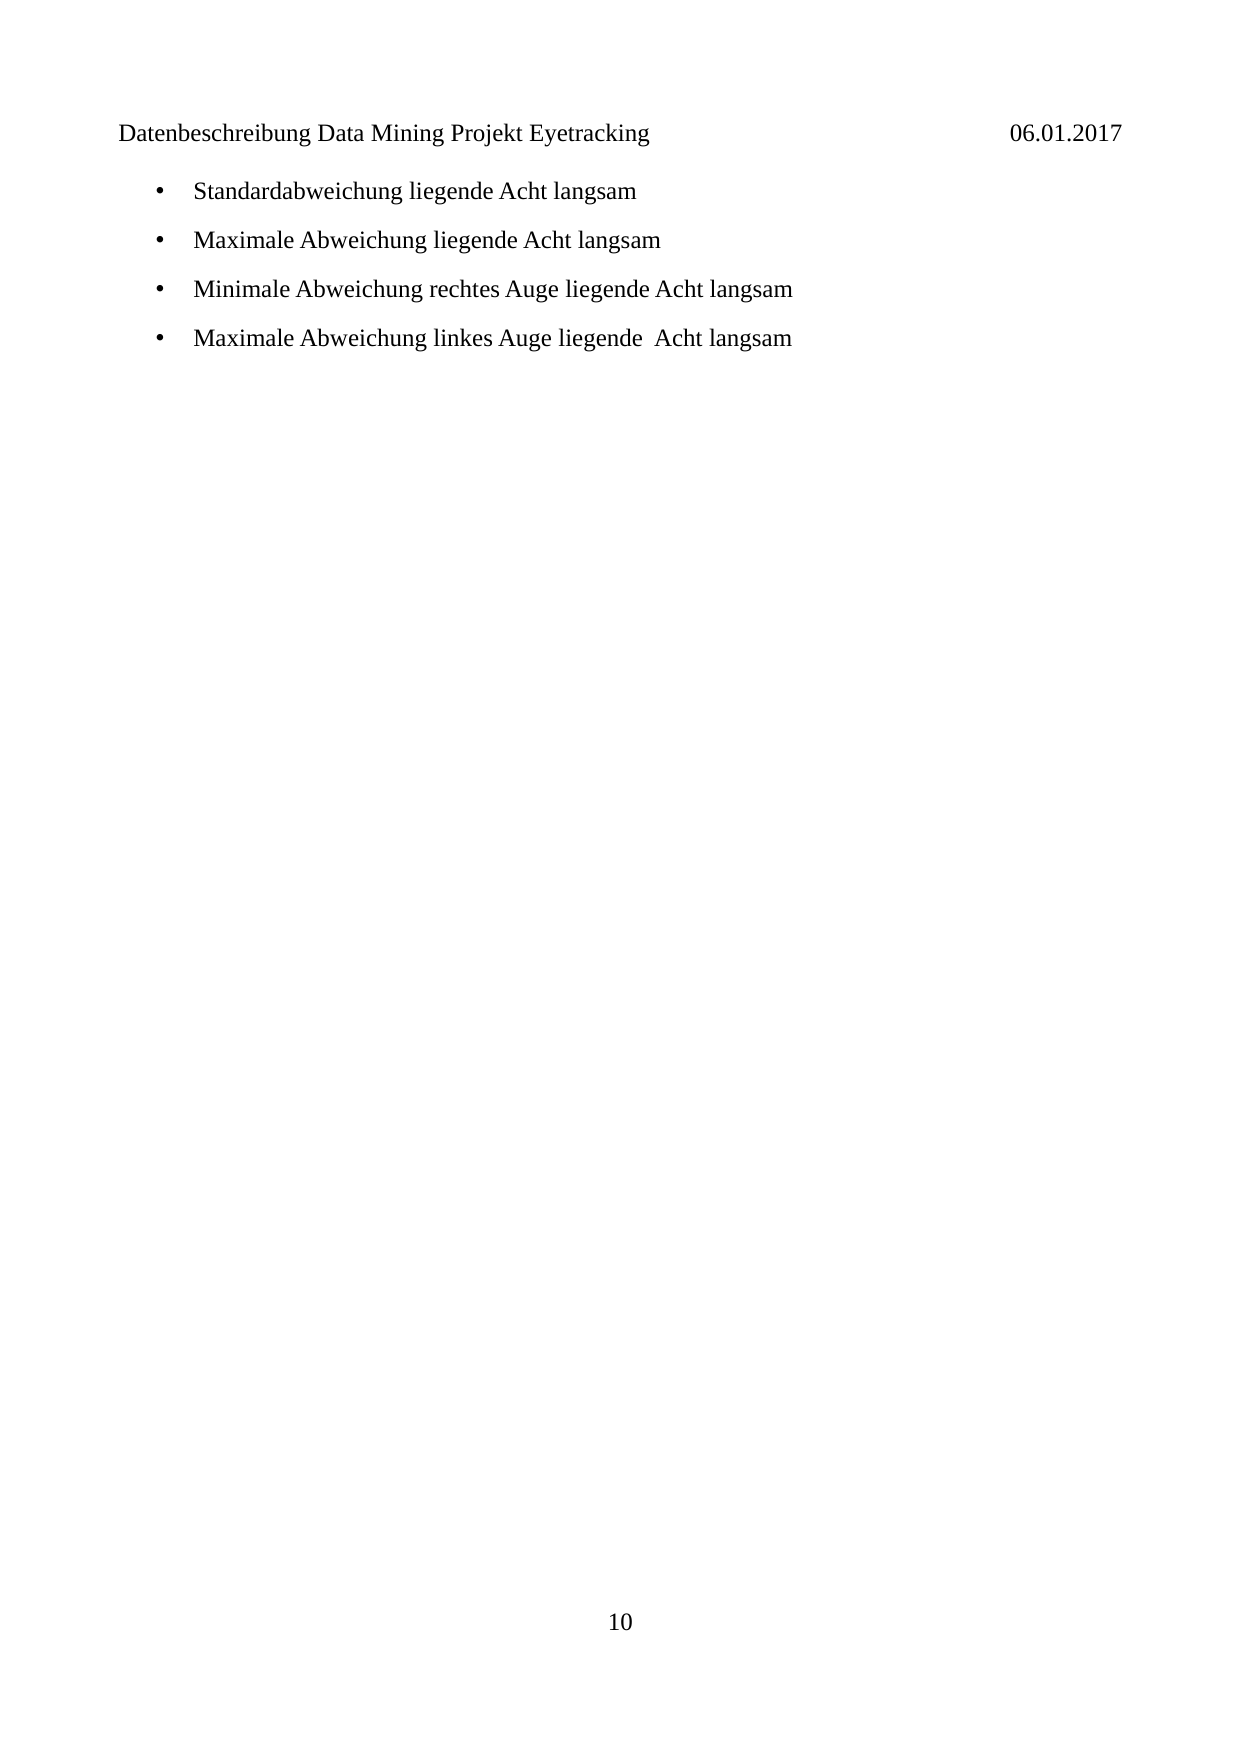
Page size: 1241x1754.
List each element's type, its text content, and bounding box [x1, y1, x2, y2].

list Maximale Abweichung liegende Acht langsam [156, 225, 1122, 254]
list Standardabweichung liegende Acht langsam [156, 176, 1122, 205]
list Minimale Abweichung rechtes Auge liegende Acht langsam [156, 274, 1122, 303]
list Maximale Abweichung linkes Auge liegende Acht langsam [156, 323, 1122, 352]
